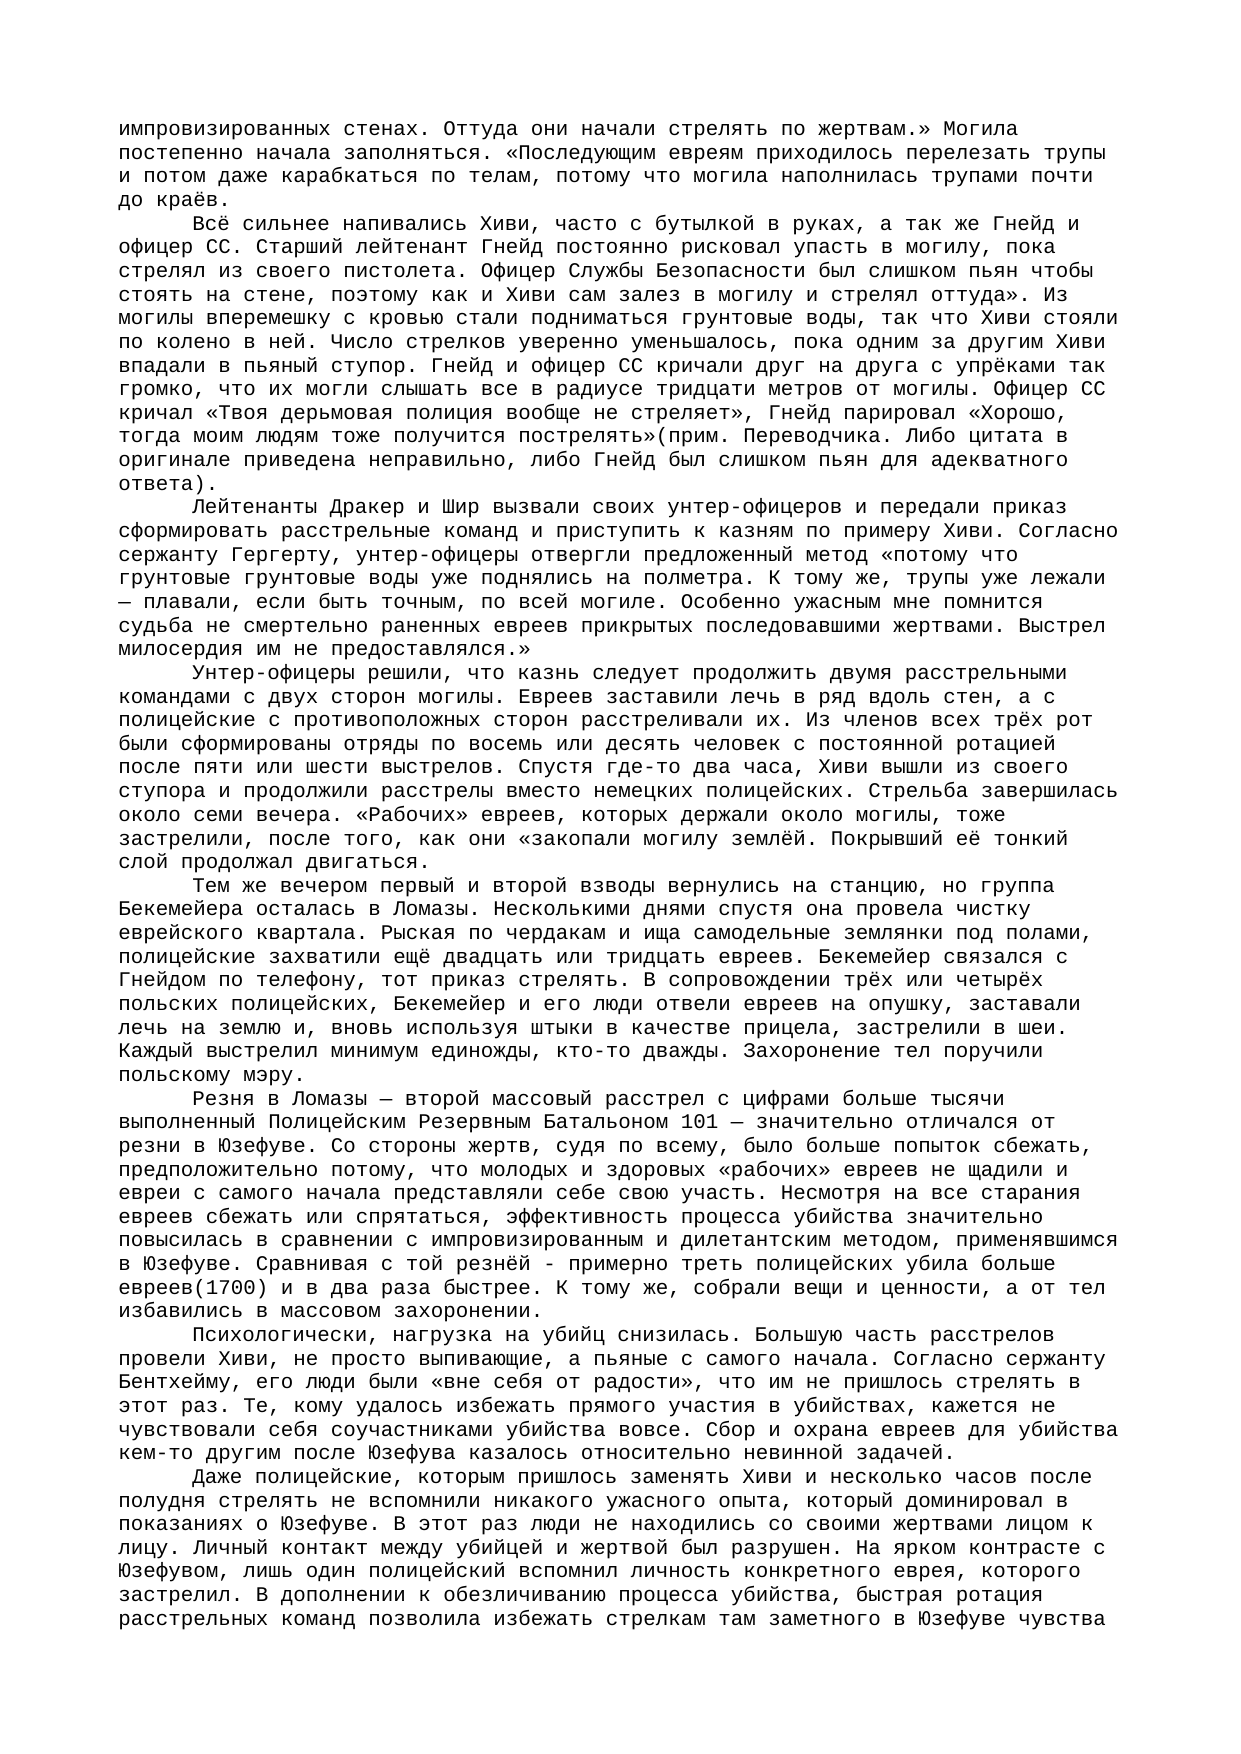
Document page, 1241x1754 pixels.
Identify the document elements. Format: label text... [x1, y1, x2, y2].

text Резня в Ломазы — второй массовый расстрел с цифрами больше тысячи выполненный Полицейским Резервным Батальоном 101 — значительно отличался от резни в Юзефуве. Со стороны жертв, судя по всему, было больше попыток сбежать, предположительно потому, что молодых и здоровых «рабочих» евреев не щадили и евреи с самого начала представляли себе свою участь. Несмотря на все старания евреев сбежать или спрятаться, эффективность процесса убийства значительно повысилась в сравнении с импровизированным и дилетантским методом, применявшимся в Юзефуве. Сравнивая с той резнёй - примерно треть полицейских убила больше евреев(1700) и в два раза быстрее. К тому же, собрали вещи и ценности, а от тел избавились в массовом захоронении. [118, 1088, 1122, 1324]
text Тем же вечером первый и второй взводы вернулись на станцию, но группа Бекемейера осталась в Ломазы. Несколькими днями спустя она провела чистку еврейского квартала. Рыская по чердакам и ища самодельные землянки под полами, полицейские захватили ещё двадцать или тридцать евреев. Бекемейер связался с Гнейдом по телефону, тот приказ стрелять. В сопровождении трёх или четырёх польских полицейских, Бекемейер и его люди отвели евреев на опушку, заставали лечь на землю и, вновь используя штыки в качестве прицела, застрелили в шеи. Каждый выстрелил минимум единожды, кто-то дважды. Захоронение тел поручили польскому мэру. [118, 875, 1122, 1088]
text импровизированных стенах. Оттуда они начали стрелять по жертвам.» Могила постепенно начала заполняться. «Последующим евреям приходилось перелезать трупы и потом даже карабкаться по телам, потому что могила наполнилась трупами почти до краёв. [118, 118, 1122, 213]
text Психологически, нагрузка на убийц снизилась. Большую часть расстрелов провели Хиви, не просто выпивающие, а пьяные с самого начала. Согласно сержанту Бентхейму, его люди были «вне себя от радости», что им не пришлось стрелять в этот раз. Те, кому удалось избежать прямого участия в убийствах, кажется не чувствовали себя соучастниками убийства вовсе. Сбор и охрана евреев для убийства кем-то другим после Юзефува казалось относительно невинной задачей. [118, 1324, 1122, 1466]
text Всё сильнее напивались Хиви, часто с бутылкой в руках, а так же Гнейд и офицер СС. Старший лейтенант Гнейд постоянно рисковал упасть в могилу, пока стрелял из своего пистолета. Офицер Службы Безопасности был слишком пьян чтобы стоять на стене, поэтому как и Хиви сам залез в могилу и стрелял оттуда». Из могилы вперемешку с кровью стали подниматься грунтовые воды, так что Хиви стояли по колено в ней. Число стрелков уверенно уменьшалось, пока одним за другим Хиви впадали в пьяный ступор. Гнейд и офицер СС кричали друг на друга с упрёками так громко, что их могли слышать все в радиусе тридцати метров от могилы. Офицер СС кричал «Твоя дерьмовая полиция вообще не стреляет», Гнейд парировал «Хорошо, тогда моим людям тоже получится пострелять»(прим. Переводчика. Либо цитата в оригинале приведена неправильно, либо Гнейд был слишком пьян для адекватного ответа). [118, 213, 1122, 496]
text Унтер-офицеры решили, что казнь следует продолжить двумя расстрельными командами с двух сторон могилы. Евреев заставили лечь в ряд вдоль стен, а с полицейские с противоположных сторон расстреливали их. Из членов всех трёх рот были сформированы отряды по восемь или десять человек с постоянной ротацией после пяти или шести выстрелов. Спустя где-то два часа, Хиви вышли из своего ступора и продолжили расстрелы вместо немецких полицейских. Стрельба завершилась около семи вечера. «Рабочих» евреев, которых держали около могилы, тоже застрелили, после того, как они «закопали могилу землёй. Покрывший её тонкий слой продолжал двигаться. [118, 662, 1122, 875]
text Даже полицейские, которым пришлось заменять Хиви и несколько часов после полудня стрелять не вспомнили никакого ужасного опыта, который доминировал в показаниях о Юзефуве. В этот раз люди не находились со своими жертвами лицом к лицу. Личный контакт между убийцей и жертвой был разрушен. На ярком контрасте с Юзефувом, лишь один полицейский вспомнил личность конкретного еврея, которого застрелил. В дополнении к обезличиванию процесса убийства, быстрая ротация расстрельных команд позволила избежать стрелкам там заметного в Юзефуве чувства [118, 1466, 1122, 1631]
text Лейтенанты Дракер и Шир вызвали своих унтер-офицеров и передали приказ сформировать расстрельные команд и приступить к казням по примеру Хиви. Согласно сержанту Гергерту, унтер-офицеры отвергли предложенный метод «потому что грунтовые грунтовые воды уже поднялись на полметра. К тому же, трупы уже лежали — плавали, если быть точным, по всей могиле. Особенно ужасным мне помнится судьба не смертельно раненных евреев прикрытых последовавшими жертвами. Выстрел милосердия им не предоставлялся.» [118, 496, 1122, 662]
